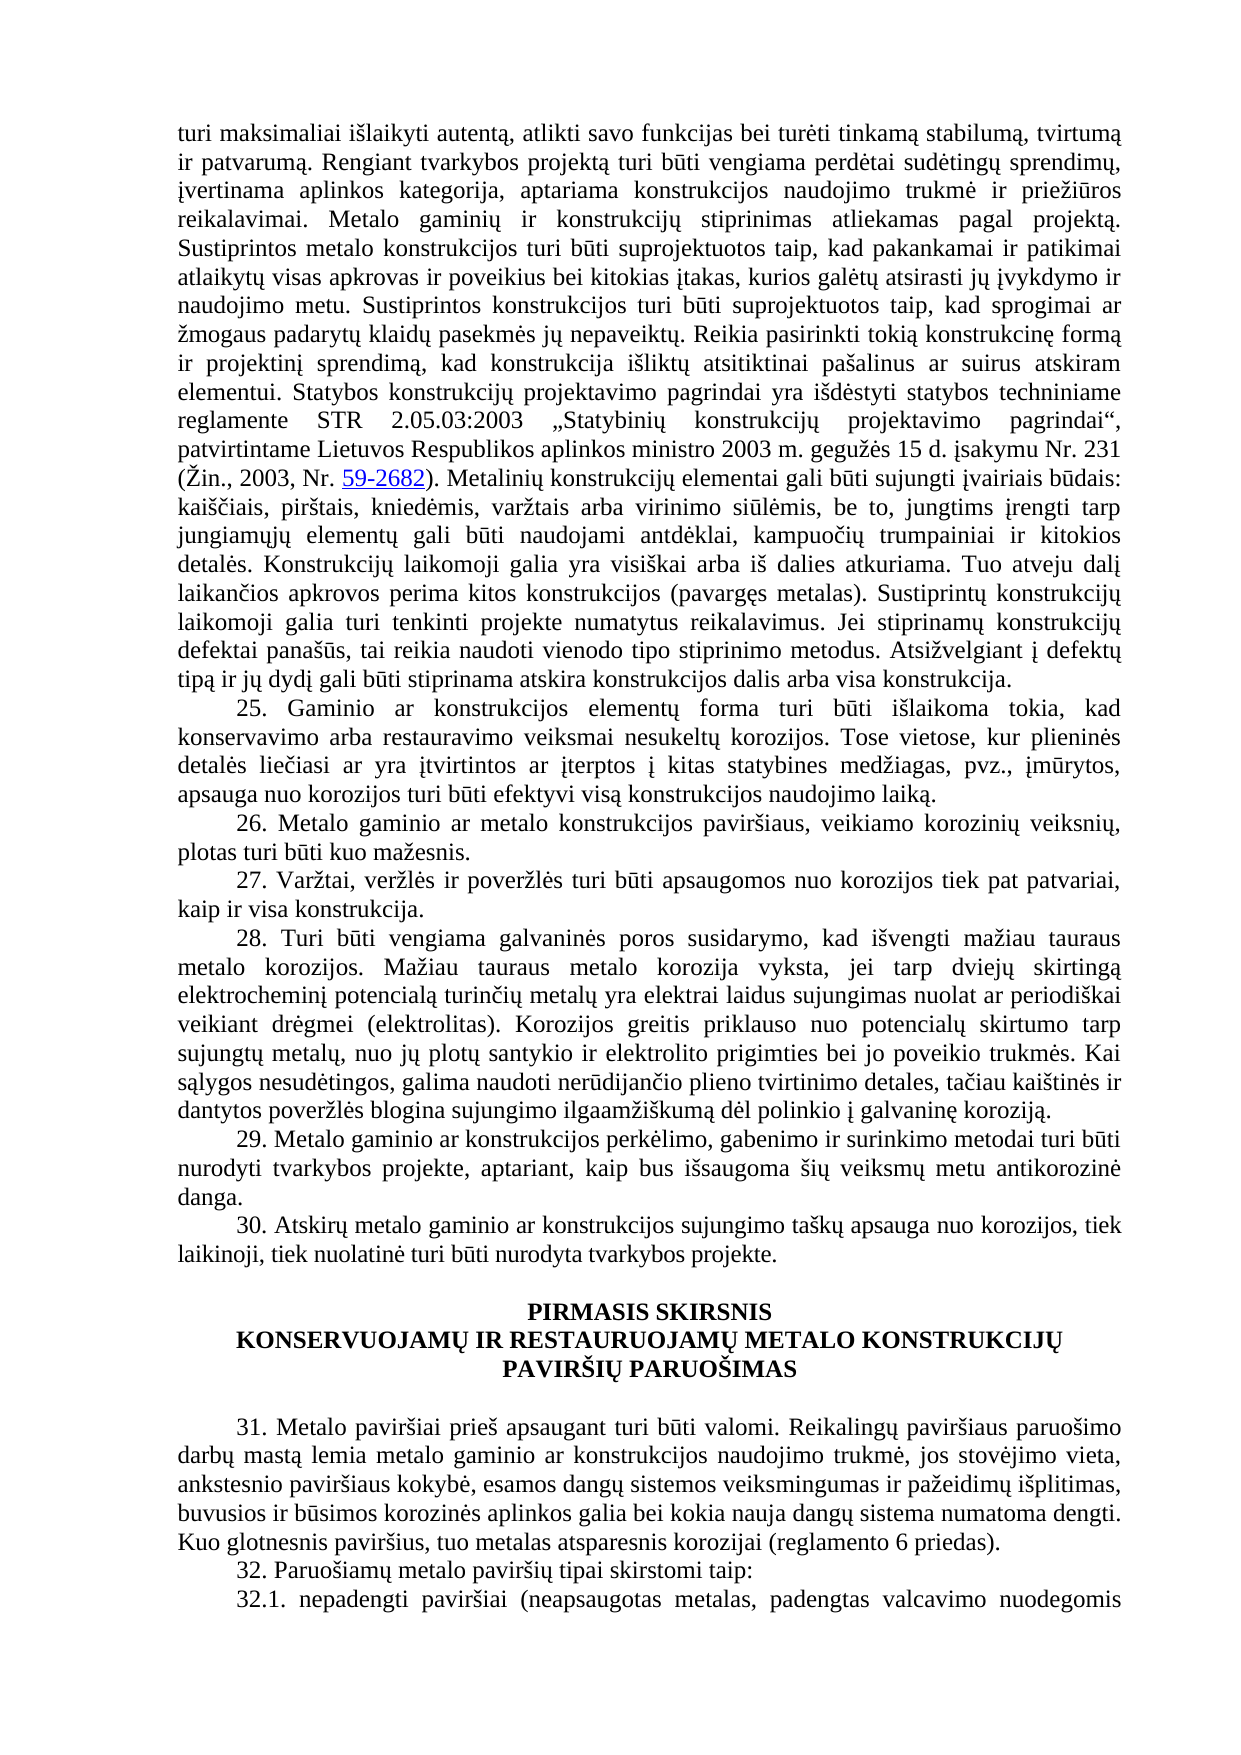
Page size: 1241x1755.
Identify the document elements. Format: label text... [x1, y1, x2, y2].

text 27. Varžtai, veržlės ir poveržlės turi būti apsaugomos nuo korozijos tiek pat patvariai, kaip ir visa konstrukcija. [177, 866, 1122, 923]
text 32.1. nepadengti paviršiai (neapsaugotas metalas, padengtas valcavimo nuodegomis [177, 1584, 1122, 1613]
text 29. Metalo gaminio ar konstrukcijos perkėlimo, gabenimo ir surinkimo metodai turi būti nurodyti tvarkybos projekte, aptariant, kaip bus išsaugoma šių veiksmų metu antikorozinė danga. [177, 1124, 1122, 1211]
text 32. Paruošiamų metalo paviršių tipai skirstomi taip: [177, 1556, 1122, 1584]
text PIRMASIS SKIRSNIS [177, 1297, 1122, 1326]
text 28. Turi būti vengiama galvaninės poros susidarymo, kad išvengti mažiau tauraus metalo korozijos. Mažiau tauraus metalo korozija vyksta, jei tarp dviejų skirtingą elektrocheminį potencialą turinčių metalų yra elektrai laidus sujungimas nuolat ar periodiškai veikiant drėgmei (elektrolitas). Korozijos greitis priklauso nuo potencialų skirtumo tarp sujungtų metalų, nuo jų plotų santykio ir elektrolito prigimties bei jo poveikio trukmės. Kai sąlygos nesudėtingos, galima naudoti nerūdijančio plieno tvirtinimo detales, tačiau kaištinės ir dantytos poveržlės blogina sujungimo ilgaamžiškumą dėl polinkio į galvaninę koroziją. [177, 923, 1122, 1124]
text turi maksimaliai išlaikyti autentą, atlikti savo funkcijas bei turėti tinkamą stabilumą, tvirtumą ir patvarumą. Rengiant tvarkybos projektą turi būti vengiama perdėtai sudėtingų sprendimų, įvertinama aplinkos kategorija, aptariama konstrukcijos naudojimo trukmė ir priežiūros reikalavimai. Metalo gaminių ir konstrukcijų stiprinimas atliekamas pagal projektą. Sustiprintos metalo konstrukcijos turi būti suprojektuotos taip, kad pakankamai ir patikimai atlaikytų visas apkrovas ir poveikius bei kitokias įtakas, kurios galėtų atsirasti jų įvykdymo ir naudojimo metu. Sustiprintos konstrukcijos turi būti suprojektuotos taip, kad sprogimai ar žmogaus padarytų klaidų pasekmės jų nepaveiktų. Reikia pasirinkti tokią konstrukcinę formą ir projektinį sprendimą, kad konstrukcija išliktų atsitiktinai pašalinus ar suirus atskiram elementui. Statybos konstrukcijų projektavimo pagrindai yra išdėstyti statybos techniniame reglamente STR 2.05.03:2003 „Statybinių konstrukcijų projektavimo pagrindai“, patvirtintame Lietuvos Respublikos aplinkos ministro 2003 m. gegužės 15 d. įsakymu Nr. 231 (Žin., 2003, Nr. 59-2682). Metalinių konstrukcijų elementai gali būti sujungti įvairiais būdais: kaiščiais, pirštais, kniedėmis, varžtais arba virinimo siūlėmis, be to, jungtims įrengti tarp jungiamųjų elementų gali būti naudojami antdėklai, kampuočių trumpainiai ir kitokios detalės. Konstrukcijų laikomoji galia yra visiškai arba iš dalies atkuriama. Tuo atveju dalį laikančios apkrovos perima kitos konstrukcijos (pavargęs metalas). Sustiprintų konstrukcijų laikomoji galia turi tenkinti projekte numatytus reikalavimus. Jei stiprinamų konstrukcijų defektai panašūs, tai reikia naudoti vienodo tipo stiprinimo metodus. Atsižvelgiant į defektų tipą ir jų dydį gali būti stiprinama atskira konstrukcijos dalis arba visa konstrukcija. [177, 118, 1122, 693]
text 30. Atskirų metalo gaminio ar konstrukcijos sujungimo taškų apsauga nuo korozijos, tiek laikinoji, tiek nuolatinė turi būti nurodyta tvarkybos projekte. [177, 1211, 1122, 1268]
text 31. Metalo paviršiai prieš apsaugant turi būti valomi. Reikalingų paviršiaus paruošimo darbų mastą lemia metalo gaminio ar konstrukcijos naudojimo trukmė, jos stovėjimo vieta, ankstesnio paviršiaus kokybė, esamos dangų sistemos veiksmingumas ir pažeidimų išplitimas, buvusios ir būsimos korozinės aplinkos galia bei kokia nauja dangų sistema numatoma dengti. Kuo glotnesnis paviršius, tuo metalas atsparesnis korozijai (reglamento 6 priedas). [177, 1412, 1122, 1556]
text 25. Gaminio ar konstrukcijos elementų forma turi būti išlaikoma tokia, kad konservavimo arba restauravimo veiksmai nesukeltų korozijos. Tose vietose, kur plieninės detalės liečiasi ar yra įtvirtintos ar įterptos į kitas statybines medžiagas, pvz., įmūrytos, apsauga nuo korozijos turi būti efektyvi visą konstrukcijos naudojimo laiką. [177, 693, 1122, 808]
text KONSERVUOJAMŲ IR RESTAURUOJAMŲ METALO KONSTRUKCIJŲ PAVIRŠIŲ PARUOŠIMAS [177, 1326, 1122, 1383]
text 26. Metalo gaminio ar metalo konstrukcijos paviršiaus, veikiamo korozinių veiksnių, plotas turi būti kuo mažesnis. [177, 808, 1122, 866]
